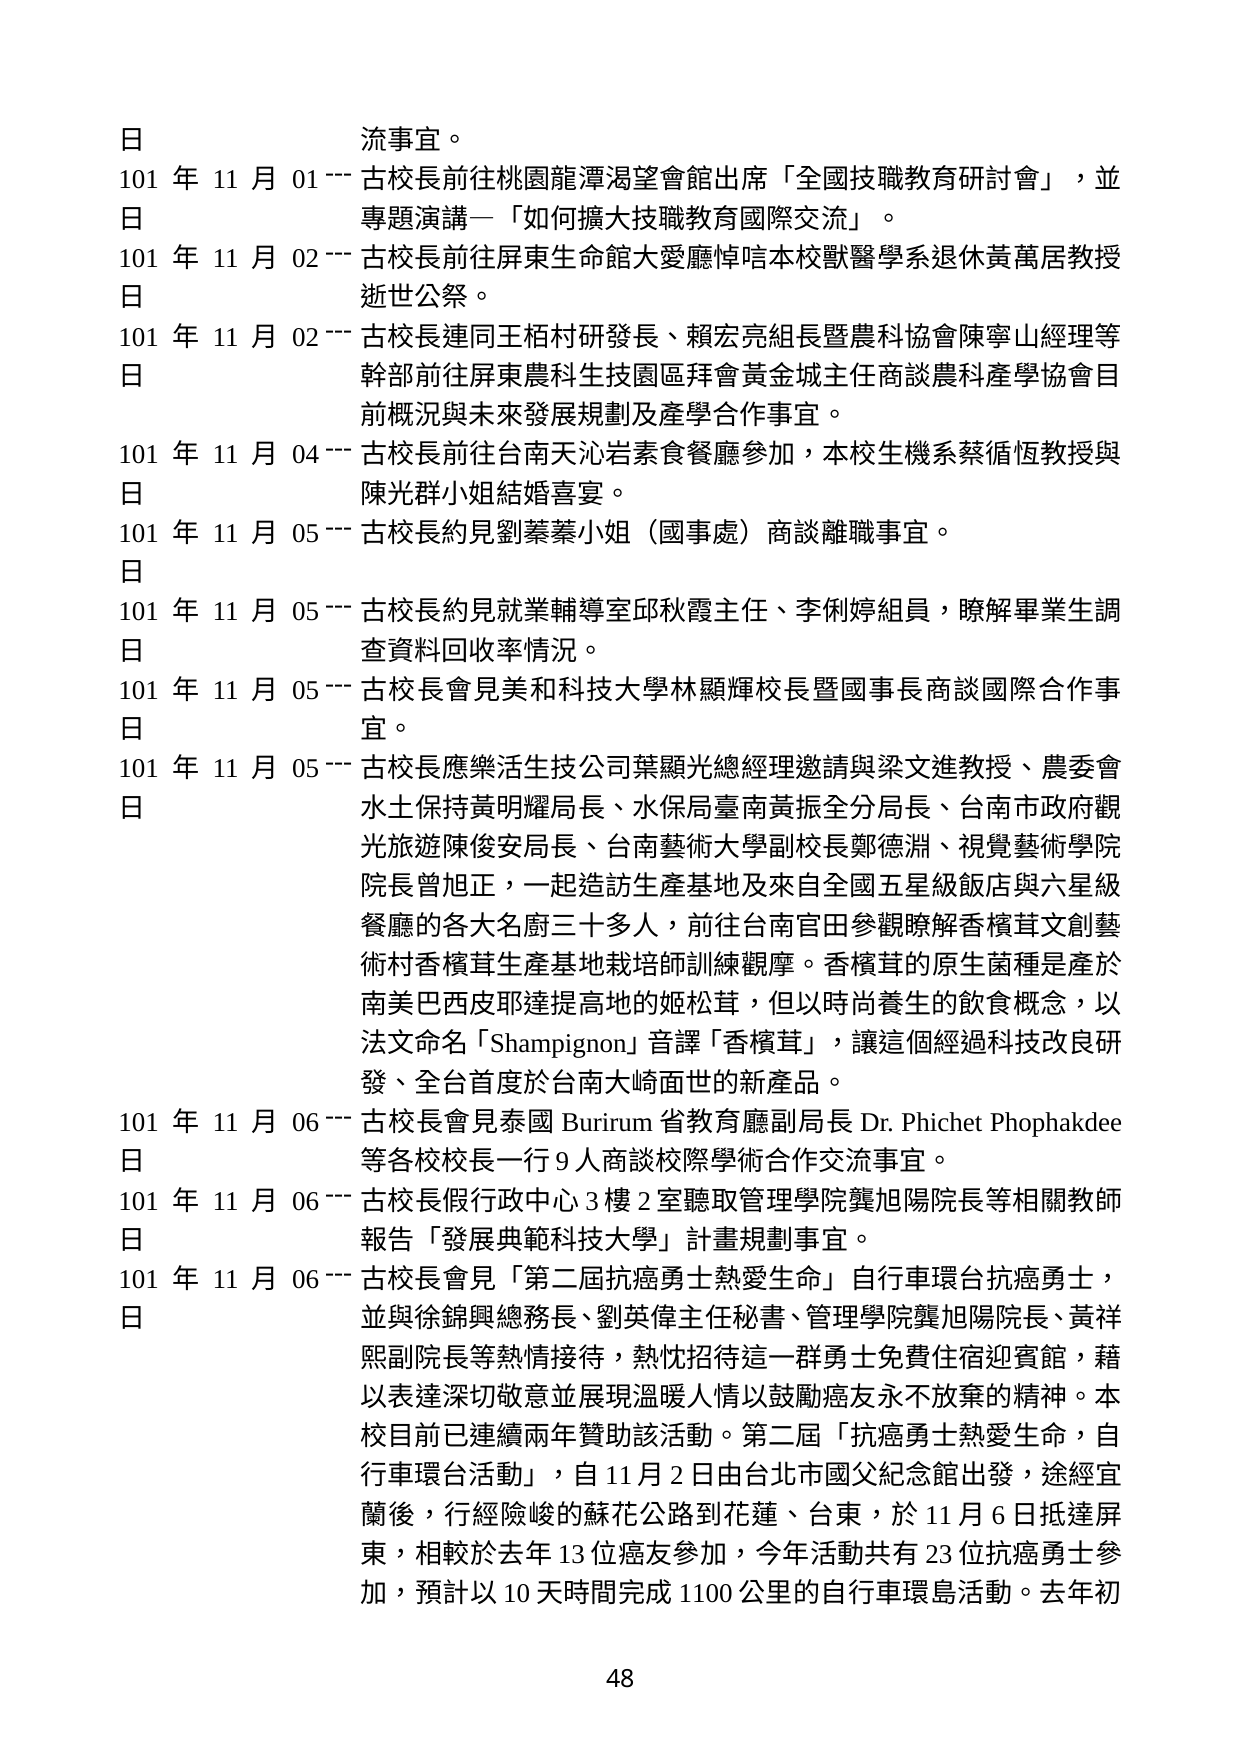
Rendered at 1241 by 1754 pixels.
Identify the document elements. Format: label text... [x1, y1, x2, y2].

table_cell 101年11月02日 [115, 236, 322, 314]
table_cell 101年11月05日 [115, 511, 322, 589]
table_cell 古校長前往桃園龍潭渴望會館出席「全國技職教育研討會」，並專題演講—「如何擴大技職教育國際交流」。 [358, 158, 1125, 236]
table_cell --- [322, 315, 357, 432]
table_cell 101年11月06日 [115, 1179, 322, 1257]
table_cell 101年11月05日 [115, 589, 322, 668]
table_cell 古校長前往屏東生命館大愛廳悼唁本校獸醫學系退休黃萬居教授逝世公祭。 [358, 236, 1125, 314]
table_cell --- [322, 1179, 357, 1257]
table_cell 古校長連同王栢村研發長、賴宏亮組長暨農科協會陳寧山經理等幹部前往屏東農科生技園區拜會黃金城主任商談農科產學協會目前概況與未來發展規劃及產學合作事宜。 [358, 315, 1125, 432]
table_cell 古校長約見劉蓁蓁小姐（國事處）商談離職事宜。 [358, 511, 1125, 589]
table_cell --- [322, 1100, 357, 1178]
table_cell --- [322, 668, 357, 746]
table_cell 古校長會見「第二屆抗癌勇士熱愛生命」自行車環台抗癌勇士，並與徐錦興總務長、劉英偉主任秘書、管理學院龔旭陽院長、黃祥熙副院長等熱情接待，熱忱招待這一群勇士免費住宿迎賓館，藉以表達深切敬意並展現溫暖人情以鼓勵癌友永不放棄的精神。本校目前已連續兩年贊助該活動。第二屆「抗癌勇士熱愛生命，自行車環台活動」，自11月2日由台北市國父紀念館出發，途經宜蘭後，行經險峻的蘇花公路到花蓮、台東，於11月6日抵達屏東，相較於去年13位癌友參加，今年活動共有23位抗癌勇士參加，預計以10天時間完成1100公里的自行車環島活動。去年初 [358, 1257, 1125, 1610]
table_cell 流事宜。 [358, 118, 1125, 157]
table_cell 101年11月05日 [115, 746, 322, 1100]
table_cell --- [322, 1257, 357, 1610]
table_cell 古校長會見美和科技大學林顯輝校長暨國事長商談國際合作事宜。 [358, 668, 1125, 746]
table_cell 古校長約見就業輔導室邱秋霞主任、李俐婷組員，瞭解畢業生調查資料回收率情況。 [358, 589, 1125, 668]
table_cell 101年11月01日 [115, 158, 322, 236]
table_cell --- [322, 236, 357, 314]
table_cell 101年11月06日 [115, 1257, 322, 1610]
table_cell --- [322, 511, 357, 589]
table_cell 101年11月02日 [115, 315, 322, 432]
table_cell 古校長前往台南天沁岩素食餐廳參加，本校生機系蔡循恆教授與陳光群小姐結婚喜宴。 [358, 432, 1125, 511]
table_cell 古校長會見泰國Burirum省教育廳副局長Dr. Phichet Phophakdee等各校校長一行9人商談校際學術合作交流事宜。 [358, 1100, 1125, 1178]
table_cell 101年11月06日 [115, 1100, 322, 1178]
table_cell --- [322, 118, 357, 157]
table_cell 日 [115, 118, 322, 157]
table_cell 101年11月04日 [115, 432, 322, 511]
table_cell --- [322, 746, 357, 1100]
table_cell --- [322, 158, 357, 236]
table_cell 古校長假行政中心3樓2室聽取管理學院龔旭陽院長等相關教師報告「發展典範科技大學」計畫規劃事宜。 [358, 1179, 1125, 1257]
table_cell --- [322, 432, 357, 511]
table_cell 101年11月05日 [115, 668, 322, 746]
table_cell --- [322, 589, 357, 668]
table_cell 古校長應樂活生技公司葉顯光總經理邀請與梁文進教授、農委會水土保持黃明耀局長、水保局臺南黃振全分局長、台南市政府觀光旅遊陳俊安局長、台南藝術大學副校長鄭德淵、視覺藝術學院院長曾旭正，一起造訪生產基地及來自全國五星級飯店與六星級餐廳的各大名廚三十多人，前往台南官田參觀瞭解香檳茸文創藝術村香檳茸生產基地栽培師訓練觀摩。香檳茸的原生菌種是產於南美巴西皮耶達提高地的姬松茸，但以時尚養生的飲食概念，以法文命名「Shampignon」音譯「香檳茸」，讓這個經過科技改良研發、全台首度於台南大崎面世的新產品。 [358, 746, 1125, 1100]
